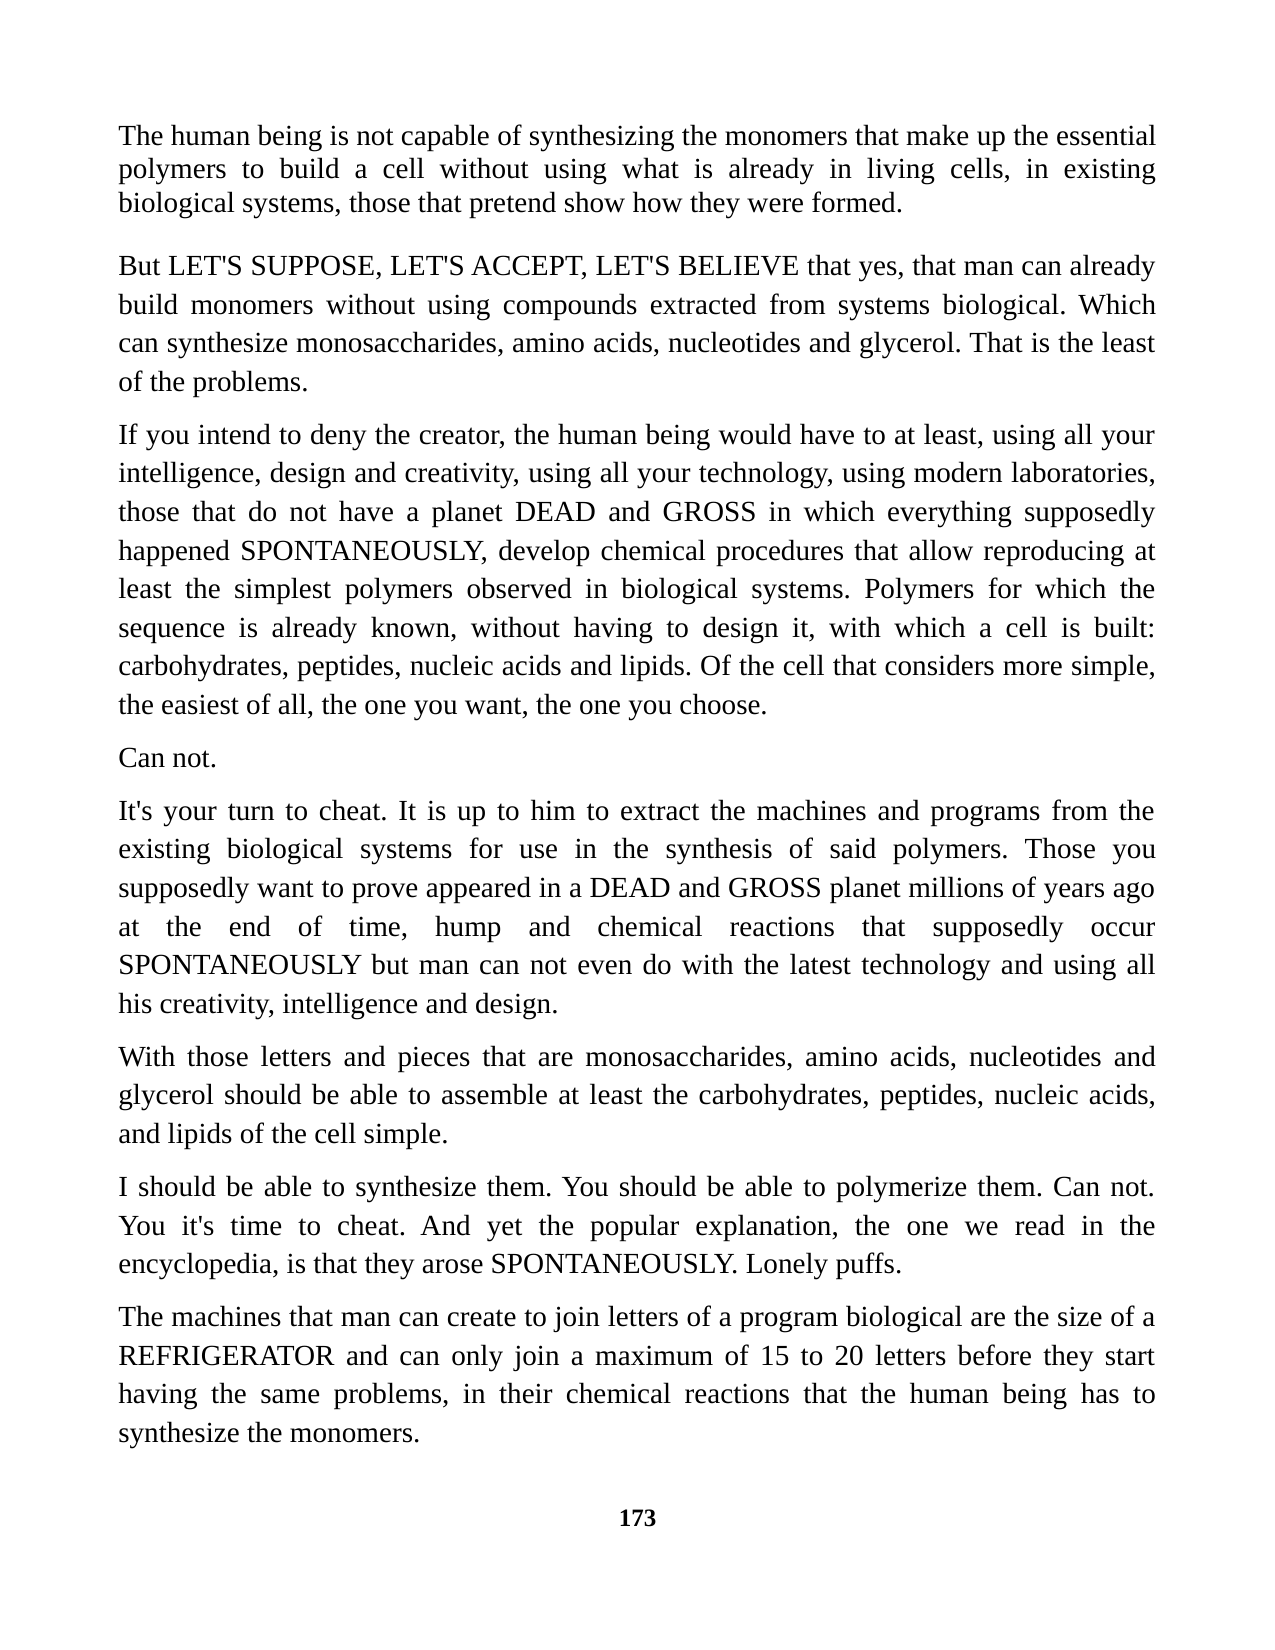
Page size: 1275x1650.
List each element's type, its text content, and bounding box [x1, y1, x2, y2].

text Can not. [118, 740, 1157, 773]
text If you intend to deny the creator, the human being would have to at least, using all your intelligence, design and creativity, using all your technology, using modern laboratories, those that do not have a planet DEAD and GROSS in which everything supposedly happened SPONTANEOUSLY, develop chemical procedures that allow reproducing at least the simplest polymers observed in biological systems. Polymers for which the sequence is already known, without having to design it, with which a cell is built: carbohydrates, peptides, nucleic acids and lipids. Of the cell that considers more simple, the easiest of all, the one you want, the one you choose. [118, 417, 1157, 720]
text I should be able to synthesize them. You should be able to polymerize them. Can not. You it's time to cheat. And yet the popular explanation, the one we read in the encyclopedia, is that they arose SPONTANEOUSLY. Lonely puffs. [118, 1169, 1157, 1280]
text The human being is not capable of synthesizing the monomers that make up the essential polymers to build a cell without using what is already in living cells, in existing biological systems, those that pretend show how they were formed. [118, 118, 1157, 219]
text But LET'S SUPPOSE, LET'S ACCEPT, LET'S BELIEVE that yes, that man can already build monomers without using compounds extracted from systems biological. Which can synthesize monosaccharides, amino acids, nucleotides and glycerol. That is the least of the problems. [118, 248, 1157, 397]
text It's your turn to cheat. It is up to him to extract the machines and programs from the existing biological systems for use in the synthesis of said polymers. Those you supposedly want to prove appeared in a DEAD and GROSS planet millions of years ago at the end of time, hump and chemical reactions that supposedly occur SPONTANEOUSLY but man can not even do with the latest technology and using all his creativity, intelligence and design. [118, 793, 1157, 1019]
text The machines that man can create to join letters of a program biological are the size of a REFRIGERATOR and can only join a maximum of 15 to 20 letters before they start having the same problems, in their chemical reactions that the human being has to synthesize the monomers. [118, 1299, 1157, 1448]
text With those letters and pieces that are monosaccharides, amino acids, nucleotides and glycerol should be able to assemble at least the carbohydrates, peptides, nucleic acids, and lipids of the cell simple. [118, 1039, 1157, 1149]
